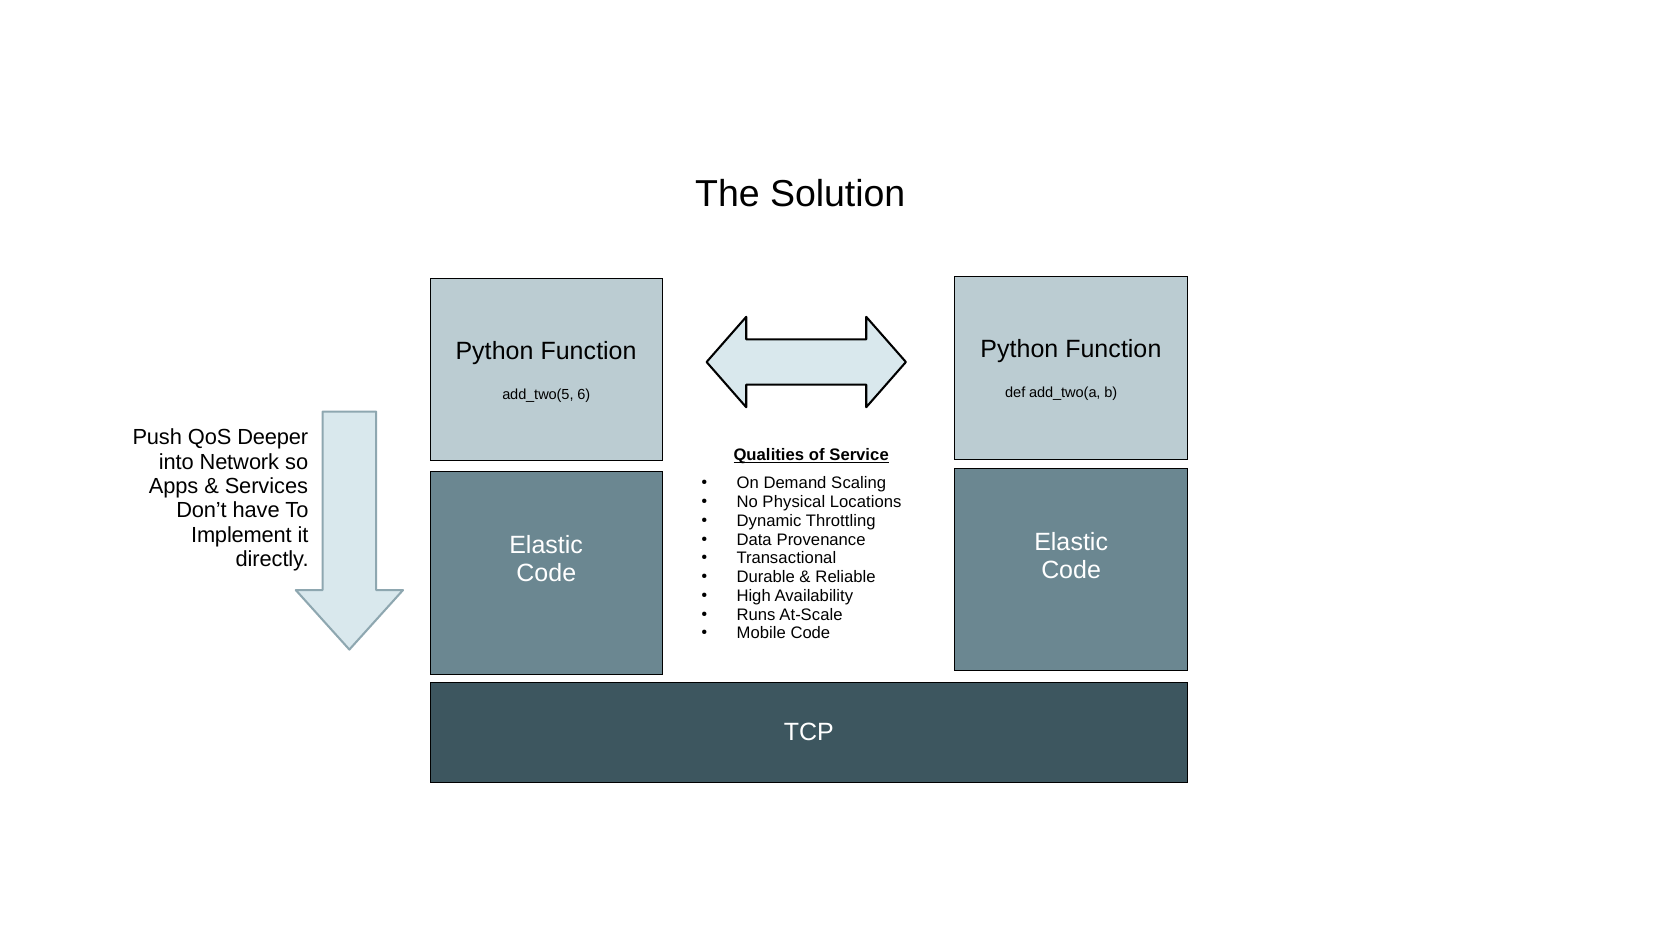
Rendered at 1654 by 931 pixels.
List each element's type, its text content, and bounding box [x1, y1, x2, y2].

text_box Qualities of Service [718, 438, 1006, 579]
text_box Python Function add_two(5, 6) [430, 278, 663, 461]
text_box Push QoS Deeper into Network so Apps & Services Don’t have To Implement it directly. [101, 417, 324, 634]
text_box TCP [430, 682, 1188, 783]
text_box Python Function def add_two(a, b) [954, 276, 1188, 460]
text_box The Solution [680, 164, 921, 222]
text_box On Demand Scaling No Physical Locations Dynamic Throttling Data Provenance Transactional Durable & Reliable High Availability Runs At-Scale Mobile Code [686, 466, 953, 650]
text_box [706, 316, 906, 408]
text_box Elastic Code [954, 468, 1188, 671]
text_box Elastic Code [430, 471, 663, 675]
text_box [322, 411, 403, 650]
